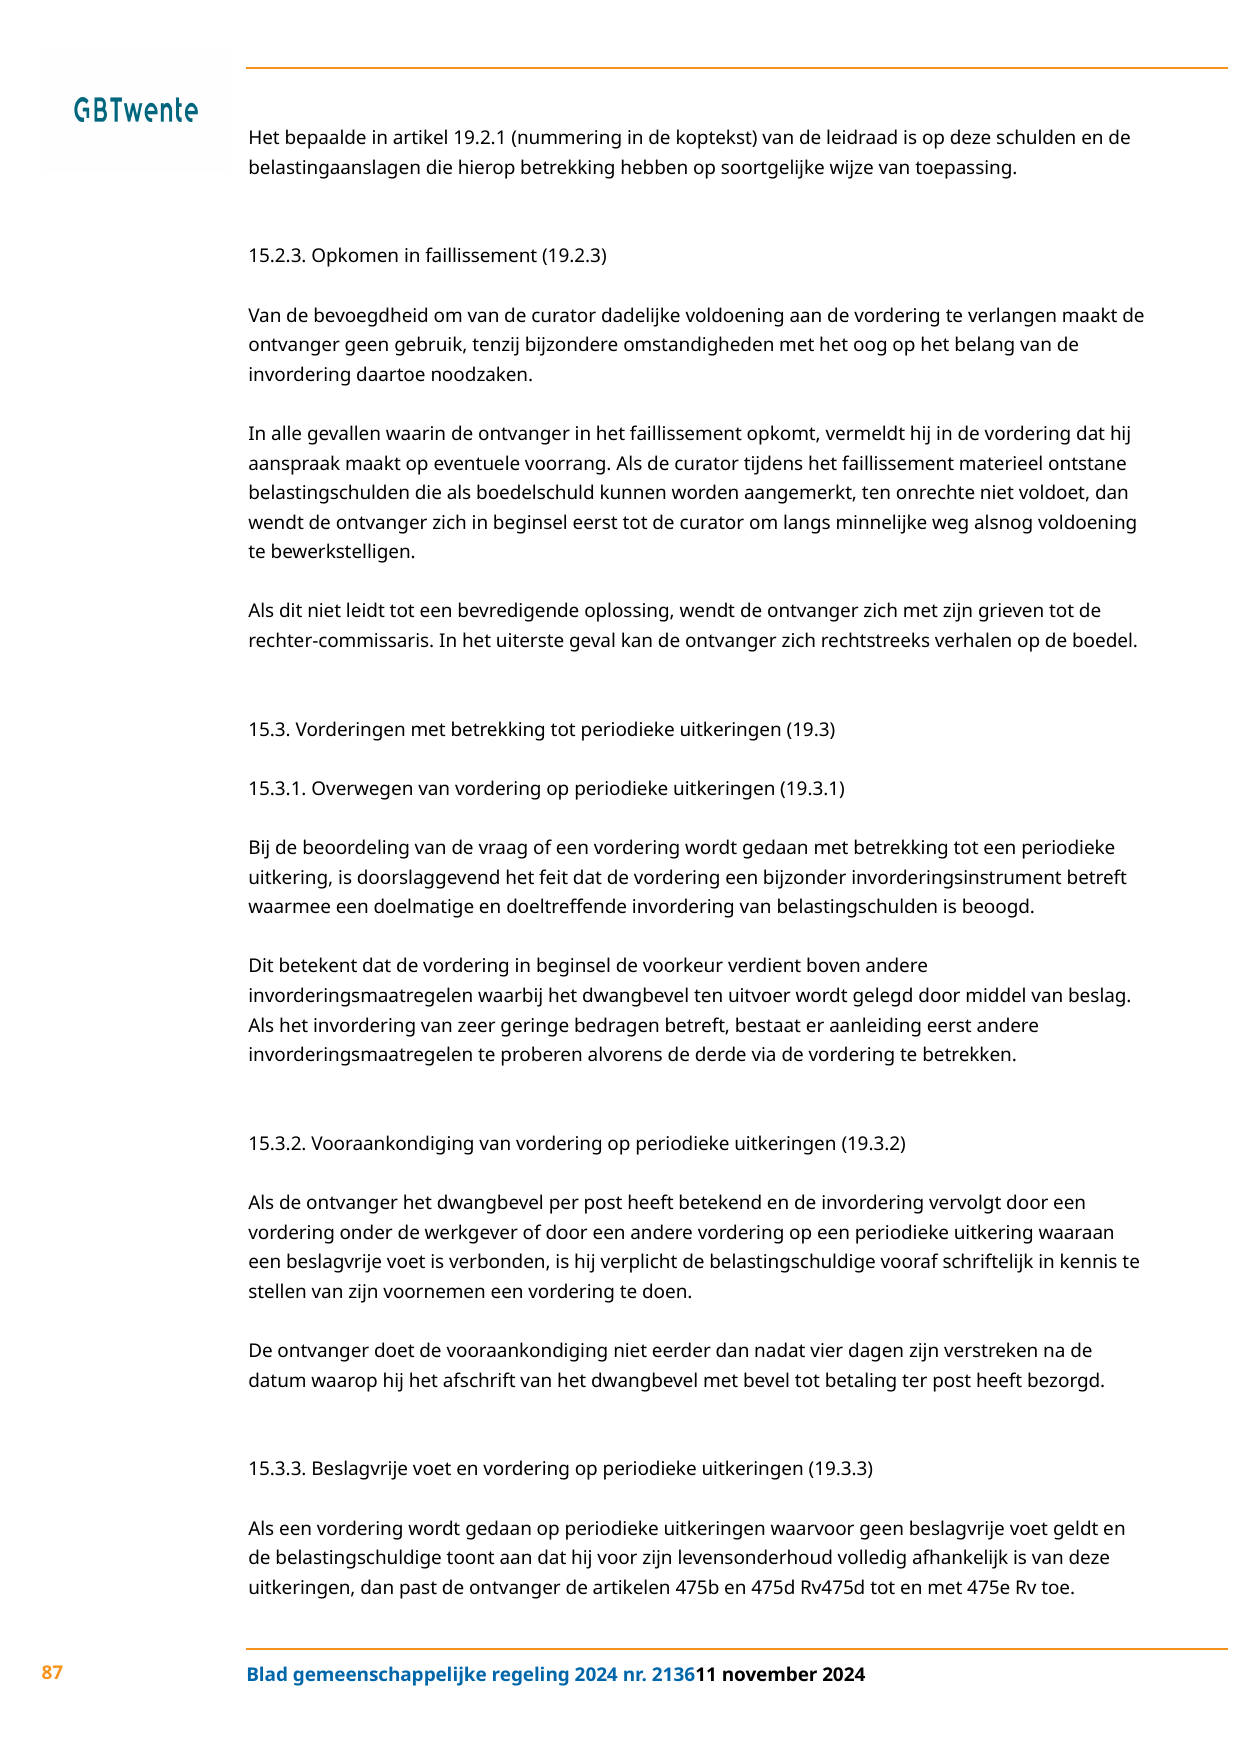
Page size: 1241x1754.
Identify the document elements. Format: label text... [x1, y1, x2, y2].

text 15.3.3. Beslagvrije voet en vordering op periodieke uitkeringen (19.3.3) [248, 1456, 1152, 1481]
text 15.2.3. Opkomen in faillissement (19.2.3) [248, 243, 1152, 268]
text Van de bevoegdheid om van de curator dadelijke voldoening aan de vordering te verlangen maakt de ontvanger geen gebruik, tenzij bijzondere omstandigheden met het oog op het belang van de invordering daartoe noodzaken. [248, 302, 1152, 387]
text Bij de beoordeling van de vraag of een vordering wordt gedaan met betrekking tot een periodieke uitkering, is doorslaggevend het feit dat de vordering een bijzonder invorderingsinstrument betreft waarmee een doelmatige en doeltreffende invordering van belastingschulden is beoogd. [248, 834, 1152, 919]
picture [41, 47, 231, 172]
text Als dit niet leidt tot een bevredigende oplossing, wendt de ontvanger zich met zijn grieven tot de rechter-commissaris. In het uiterste geval kan de ontvanger zich rechtstreeks verhalen op de boedel. [248, 598, 1152, 653]
text In alle gevallen waarin de ontvanger in het faillissement opkomt, vermeldt hij in de vordering dat hij aanspraak maakt op eventuele voorrang. Als de curator tijdens het faillissement materieel ontstane belastingschulden die als boedelschuld kunnen worden aangemerkt, ten onrechte niet voldoet, dan wendt de ontvanger zich in beginsel eerst tot de curator om langs minnelijke weg alsnog voldoening te bewerkstelligen. [248, 420, 1152, 564]
text Als de ontvanger het dwangbevel per post heeft betekend en de invordering vervolgt door een vordering onder de werkgever of door een andere vordering op een periodieke uitkering waaraan een beslagvrije voet is verbonden, is hij verplicht de belastingschuldige vooraf schriftelijk in kennis te stellen van zijn voornemen een vordering te doen. [248, 1189, 1152, 1304]
text 15.3.2. Vooraankondiging van vordering op periodieke uitkeringen (19.3.2) [248, 1130, 1152, 1156]
text Dit betekent dat de vordering in beginsel de voorkeur verdient boven andere invorderingsmaatregelen waarbij het dwangbevel ten uitvoer wordt gelegd door middel van beslag. Als het invordering van zeer geringe bedragen betreft, bestaat er aanleiding eerst andere invorderingsmaatregelen te proberen alvorens de derde via de vordering te betrekken. [248, 953, 1152, 1067]
text Het bepaalde in artikel 19.2.1 (nummering in de koptekst) van de leidraad is op deze schulden en de belastingaanslagen die hierop betrekking hebben op soortgelijke wijze van toepassing. [248, 124, 1152, 180]
text 15.3. Vorderingen met betrekking tot periodieke uitkeringen (19.3) [248, 716, 1152, 742]
text Als een vordering wordt gedaan op periodieke uitkeringen waarvoor geen beslagvrije voet geldt en de belastingschuldige toont aan dat hij voor zijn levensonderhoud volledig afhankelijk is van deze uitkeringen, dan past de ontvanger de artikelen 475b en 475d Rv475d tot en met 475e Rv toe. [248, 1515, 1152, 1600]
text De ontvanger doet de vooraankondiging niet eerder dan nadat vier dagen zijn verstreken na de datum waarop hij het afschrift van het dwangbevel met bevel tot betaling ter post heeft bezorgd. [248, 1337, 1152, 1393]
text 15.3.1. Overwegen van vordering op periodieke uitkeringen (19.3.1) [248, 775, 1152, 801]
